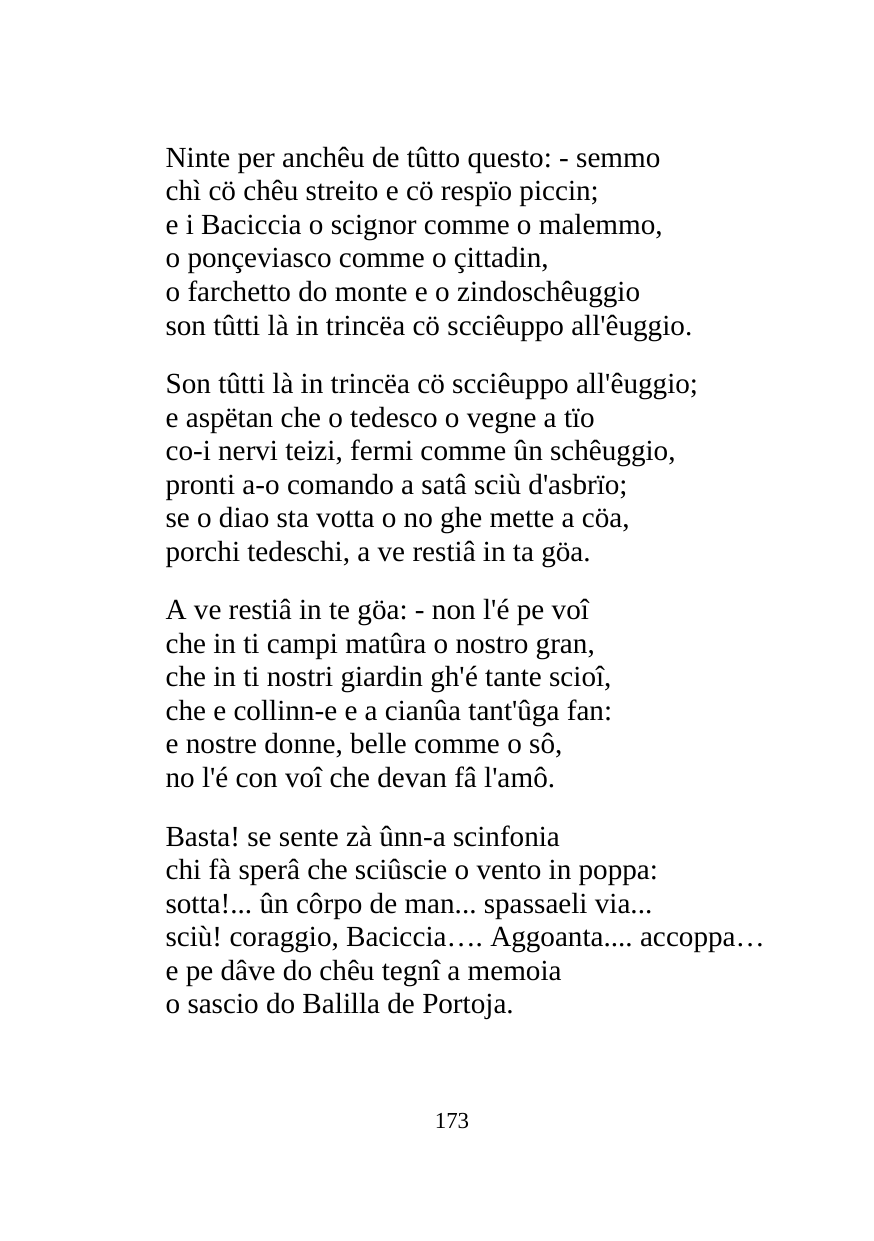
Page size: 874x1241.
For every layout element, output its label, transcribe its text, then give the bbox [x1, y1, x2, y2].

text A ve restiâ in te göa: - non l'é pe voî che in ti campi matûra o nostro gran, che in ti nostri giardin gh'é tante scioî, che e collinn-e e a cianûa tant'ûga fan: e nostre donne, belle comme o sô, no l'é con voî che devan fâ l'amô. [165, 592, 768, 794]
text Basta! se sente zà ûnn-a scinfonia chi fà sperâ che sciûscie o vento in poppa: sotta!... ûn côrpo de man... spassaeli via... sciù! coraggio, Baciccia…. Aggoanta.... accoppa… e pe dâve do chêu tegnî a memoia o sascio do Balilla de Portoja. [165, 819, 768, 1020]
text Ninte per anchêu de tûtto questo: - semmo chì cö chêu streito e cö respïo piccin; e i Baciccia o scignor comme o malemmo, o ponçeviasco comme o çittadin, o farchetto do monte e o zindoschêuggio son tûtti là in trincëa cö scciêuppo all'êuggio. [165, 140, 768, 341]
text Son tûtti là in trincëa cö scciêuppo all'êuggio; e aspëtan che o tedesco o vegne a tïo co-i nervi teizi, fermi comme ûn schêuggio, pronti a-o comando a satâ sciù d'asbrïo; se o diao sta votta o no ghe mette a cöa, porchi tedeschi, a ve restiâ in ta göa. [165, 366, 768, 567]
